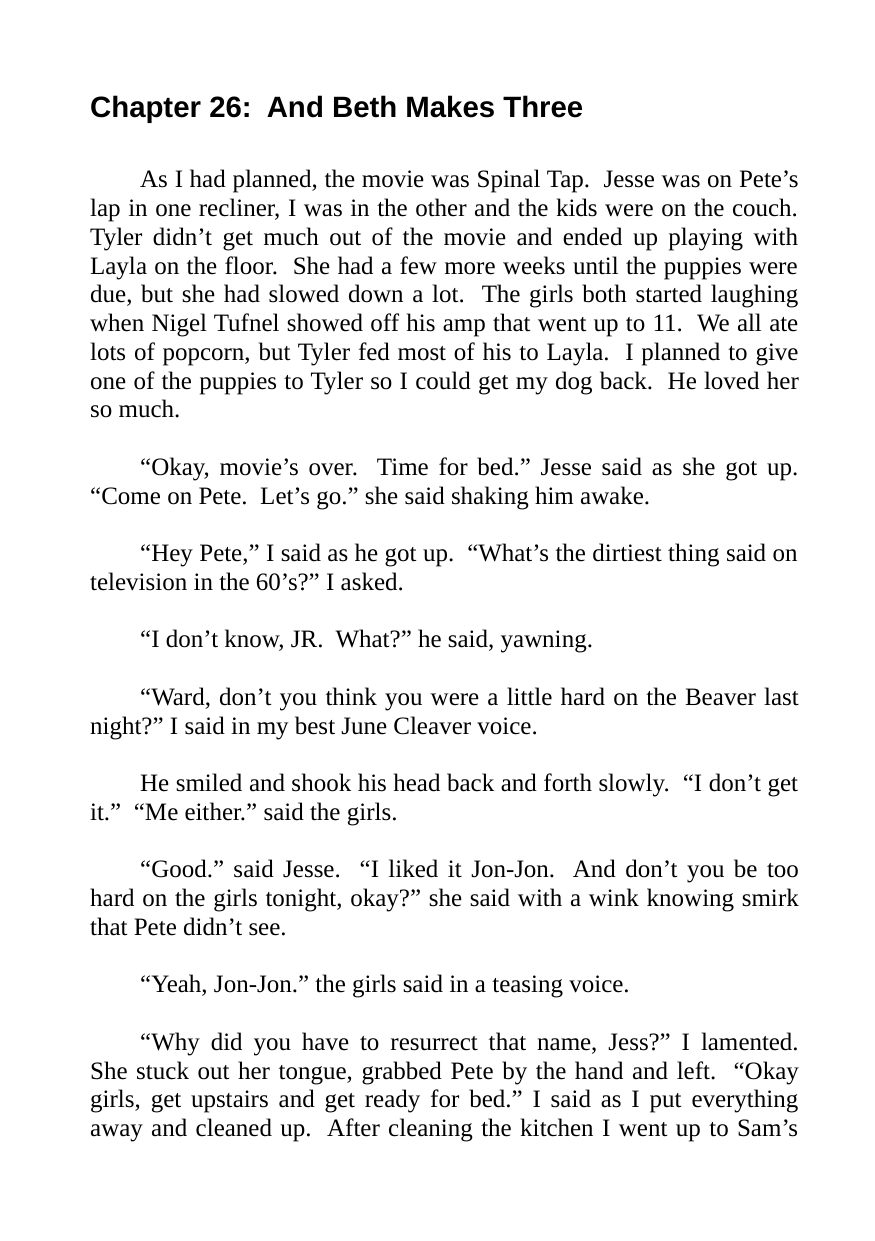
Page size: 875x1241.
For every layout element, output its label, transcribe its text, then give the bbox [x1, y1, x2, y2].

text “I don’t know, JR. What?” he said, yawning. [90, 624, 799, 653]
text “Why did you have to resurrect that name, Jess?” I lamented. She stuck out her tongue, grabbed Pete by the hand and left. “Okay girls, get upstairs and get ready for bed.” I said as I put everything away and cleaned up. After cleaning the kitchen I went up to Sam’s [90, 1027, 799, 1142]
text As I had planned, the movie was Spinal Tap. Jesse was on Pete’s lap in one recliner, I was in the other and the kids were on the couch. Tyler didn’t get much out of the movie and ended up playing with Layla on the floor. She had a few more weeks until the puppies were due, but she had slowed down a lot. The girls both started laughing when Nigel Tufnel showed off his amp that went up to 11. We all ate lots of popcorn, but Tyler fed most of his to Layla. I planned to give one of the puppies to Tyler so I could get my dog back. He loved her so much. [90, 164, 799, 423]
subtitle Chapter 26: And Beth Makes Three [90, 89, 799, 123]
text “Okay, movie’s over. Time for bed.” Jesse said as she got up. “Come on Pete. Let’s go.” she said shaking him awake. [90, 452, 799, 509]
text He smiled and shook his head back and forth slowly. “I don’t get it.” “Me either.” said the girls. [90, 768, 799, 826]
text “Hey Pete,” I said as he got up. “What’s the dirtiest thing said on television in the 60’s?” I asked. [90, 538, 799, 596]
text “Ward, don’t you think you were a little hard on the Beaver last night?” I said in my best June Cleaver voice. [90, 682, 799, 739]
text “Yeah, Jon-Jon.” the girls said in a teasing voice. [90, 969, 799, 998]
text “Good.” said Jesse. “I liked it Jon-Jon. And don’t you be too hard on the girls tonight, okay?” she said with a wink knowing smirk that Pete didn’t see. [90, 854, 799, 941]
